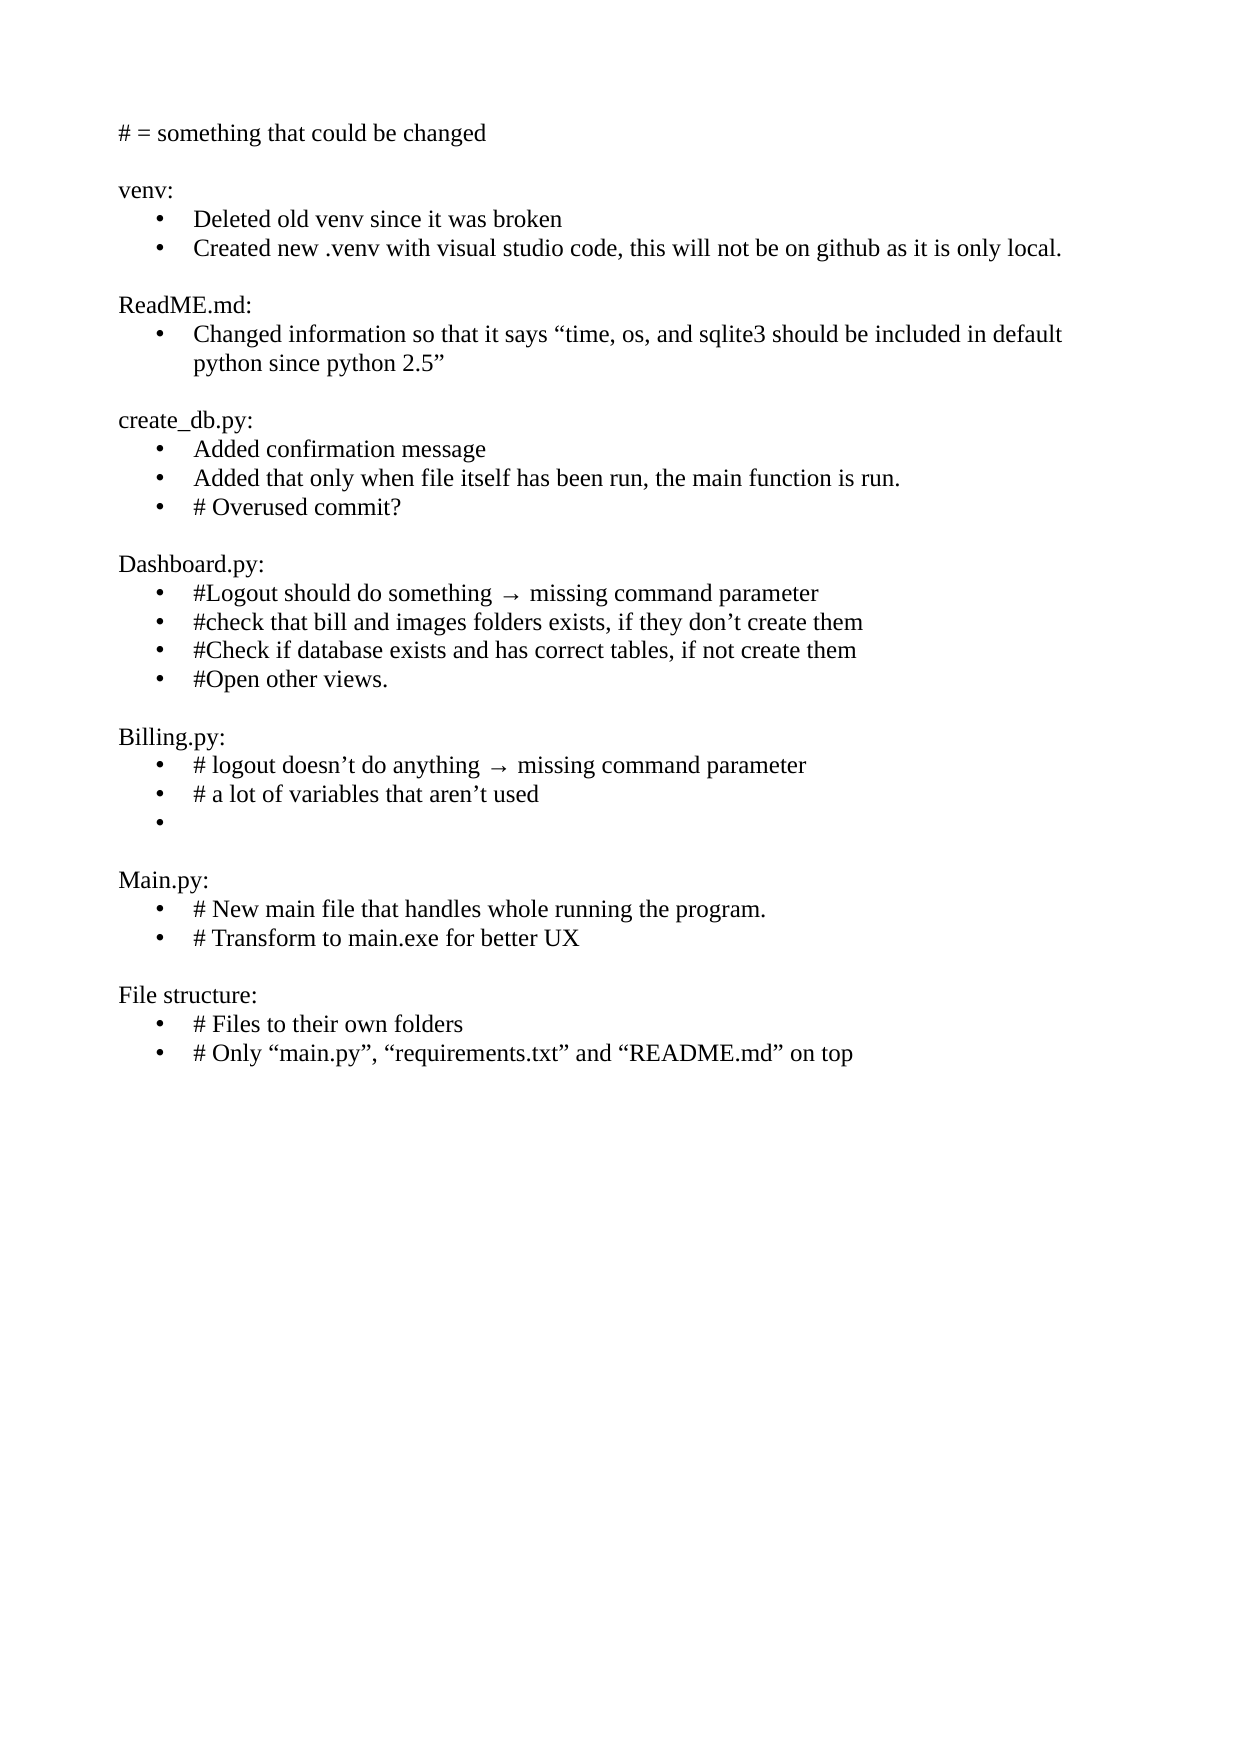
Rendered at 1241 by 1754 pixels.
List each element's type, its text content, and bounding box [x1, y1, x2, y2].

list # Only “main.py”, “requirements.txt” and “README.md” on top [156, 1038, 1122, 1067]
list #Open other views. [156, 664, 1122, 693]
list # Transform to main.exe for better UX [156, 923, 1122, 981]
list # logout doesn’t do anything → missing command parameter [156, 751, 1122, 779]
list Added confirmation message [156, 434, 1122, 463]
list Created new .venv with visual studio code, this will not be on github as it is only local. [156, 233, 1122, 262]
list Changed information so that it says “time, os, and sqlite3 should be included in default python since python 2.5” [156, 319, 1122, 377]
list Deleted old venv since it was broken [156, 204, 1122, 233]
list # a lot of variables that aren’t used [156, 779, 1122, 808]
text ReadME.md: [118, 291, 1122, 319]
text Main.py: [118, 866, 1122, 894]
text venv: [118, 176, 1122, 204]
list #check that bill and images folders exists, if they don’t create them [156, 607, 1122, 636]
list # New main file that handles whole running the program. [156, 894, 1122, 923]
text Billing.py: [118, 722, 1122, 751]
text Dashboard.py: [118, 549, 1122, 578]
list # Files to their own folders [156, 1009, 1122, 1038]
text File structure: [118, 981, 1122, 1009]
list #Check if database exists and has correct tables, if not create them [156, 636, 1122, 664]
list # Overused commit? [156, 492, 1122, 521]
text # = something that could be changed [118, 118, 1122, 147]
list #Logout should do something → missing command parameter [156, 578, 1122, 607]
text create_db.py: [118, 406, 1122, 434]
list Added that only when file itself has been run, the main function is run. [156, 463, 1122, 492]
